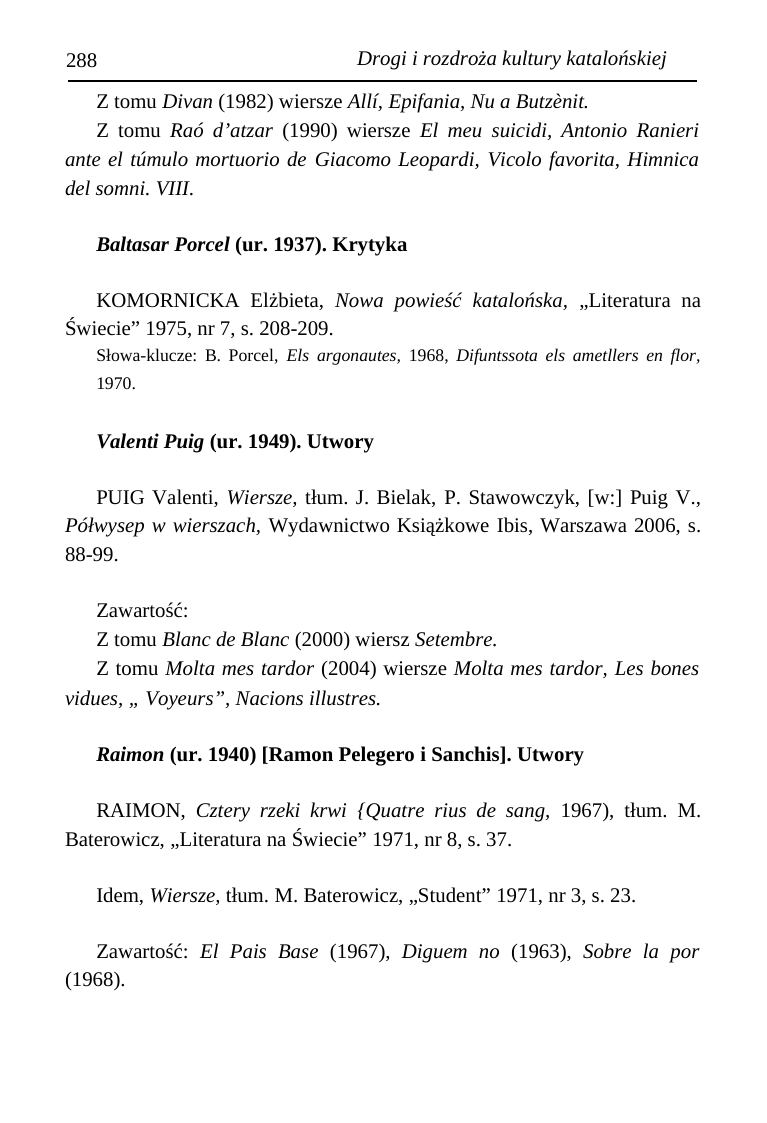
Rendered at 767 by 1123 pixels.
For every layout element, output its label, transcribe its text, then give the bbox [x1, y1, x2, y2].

text Z tomu Raó d’atzar (1990) wiersze El meu suicidi, Antonio Ra­nieri ante el túmulo mortuorio de Giacomo Leopardi, Vicolo favorita, Himnica del somni. VIII. [65, 118, 701, 200]
subtitle Valenti Puig (ur. 1949). Utwory [65, 429, 701, 453]
text RAIMON, Cztery rzeki krwi {Quatre rius de sang, 1967), tłum. M. Baterowicz, „Literatura na Świecie” 1971, nr 8, s. 37. [65, 797, 701, 851]
subtitle Raimon (ur. 1940) [Ramon Pelegero i Sanchis]. Utwory [65, 742, 701, 766]
text Idem, Wiersze, tłum. M. Baterowicz, „Student” 1971, nr 3, s. 23. [65, 883, 701, 907]
text 288 [66, 48, 105, 72]
text Słowa-klucze: B. Porcel, Els argonautes, 1968, Difuntssota els ametllers en flor, 1970. [96, 345, 701, 393]
text Drogi i rozdroża kultury katalońskiej [357, 46, 701, 70]
text PUIG Valenti, Wiersze, tłum. J. Bielak, P. Stawowczyk, [w:] Puig V., Półwysep w wierszach, Wydawnictwo Książkowe Ibis, Warszawa 2006, s. 88-99. [65, 484, 701, 566]
text Z tomu Blanc de Blanc (2000) wiersz Setembre. [65, 627, 701, 651]
text Z tomu Divan (1982) wiersze Allí, Epifania, Nu a Butzènit. [65, 89, 701, 113]
text KOMORNICKA Elżbieta, Nowa powieść katalońska, „Literatura na Świecie” 1975, nr 7, s. 208-209. [65, 288, 701, 340]
text Zawartość: El Pais Base (1967), Diguem no (1963), Sobre la por (1968). [65, 939, 701, 991]
text Z tomu Molta mes tardor (2004) wiersze Molta mes tardor, Les bones vidues, „ Voyeurs”, Nacions illustres. [65, 656, 701, 709]
subtitle Baltasar Porcel (ur. 1937). Krytyka [65, 232, 701, 256]
text Zawartość: [65, 598, 701, 622]
